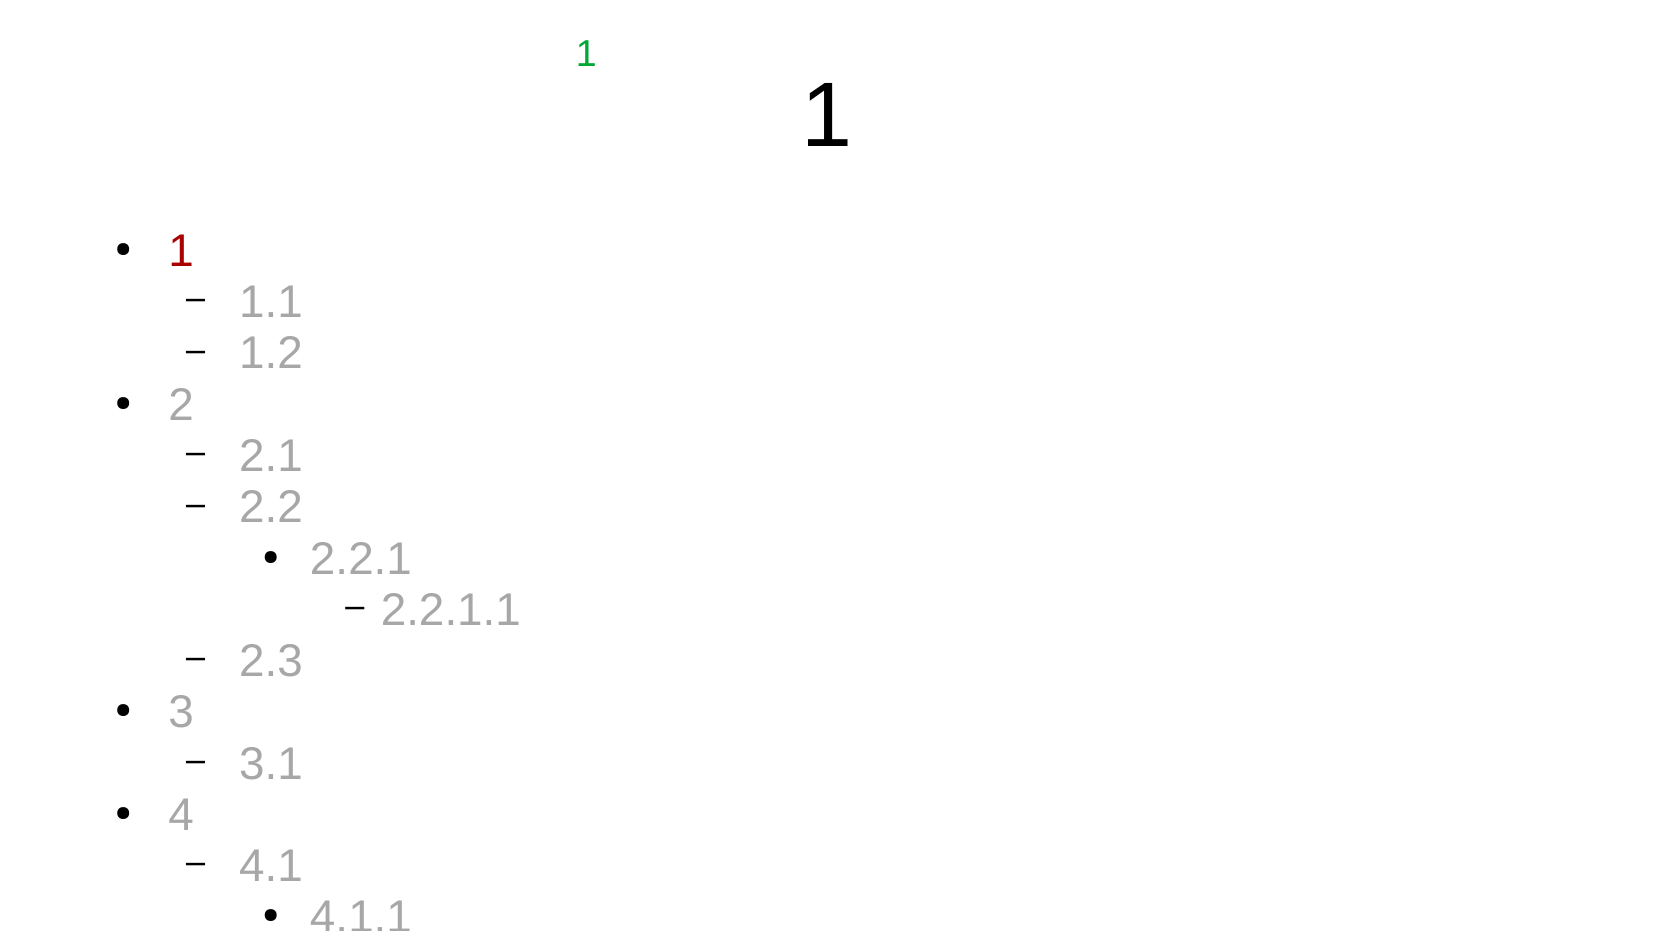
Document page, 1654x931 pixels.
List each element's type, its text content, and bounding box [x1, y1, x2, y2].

title 1 [82, 37, 1571, 193]
text_box 1 [561, 24, 612, 82]
text_box 1 1.1 1.2 2 2.1 2.2 2.2.1 2.2.1.1 2.3 3 3.1 4 4.1 4.1.1 [82, 217, 1571, 931]
